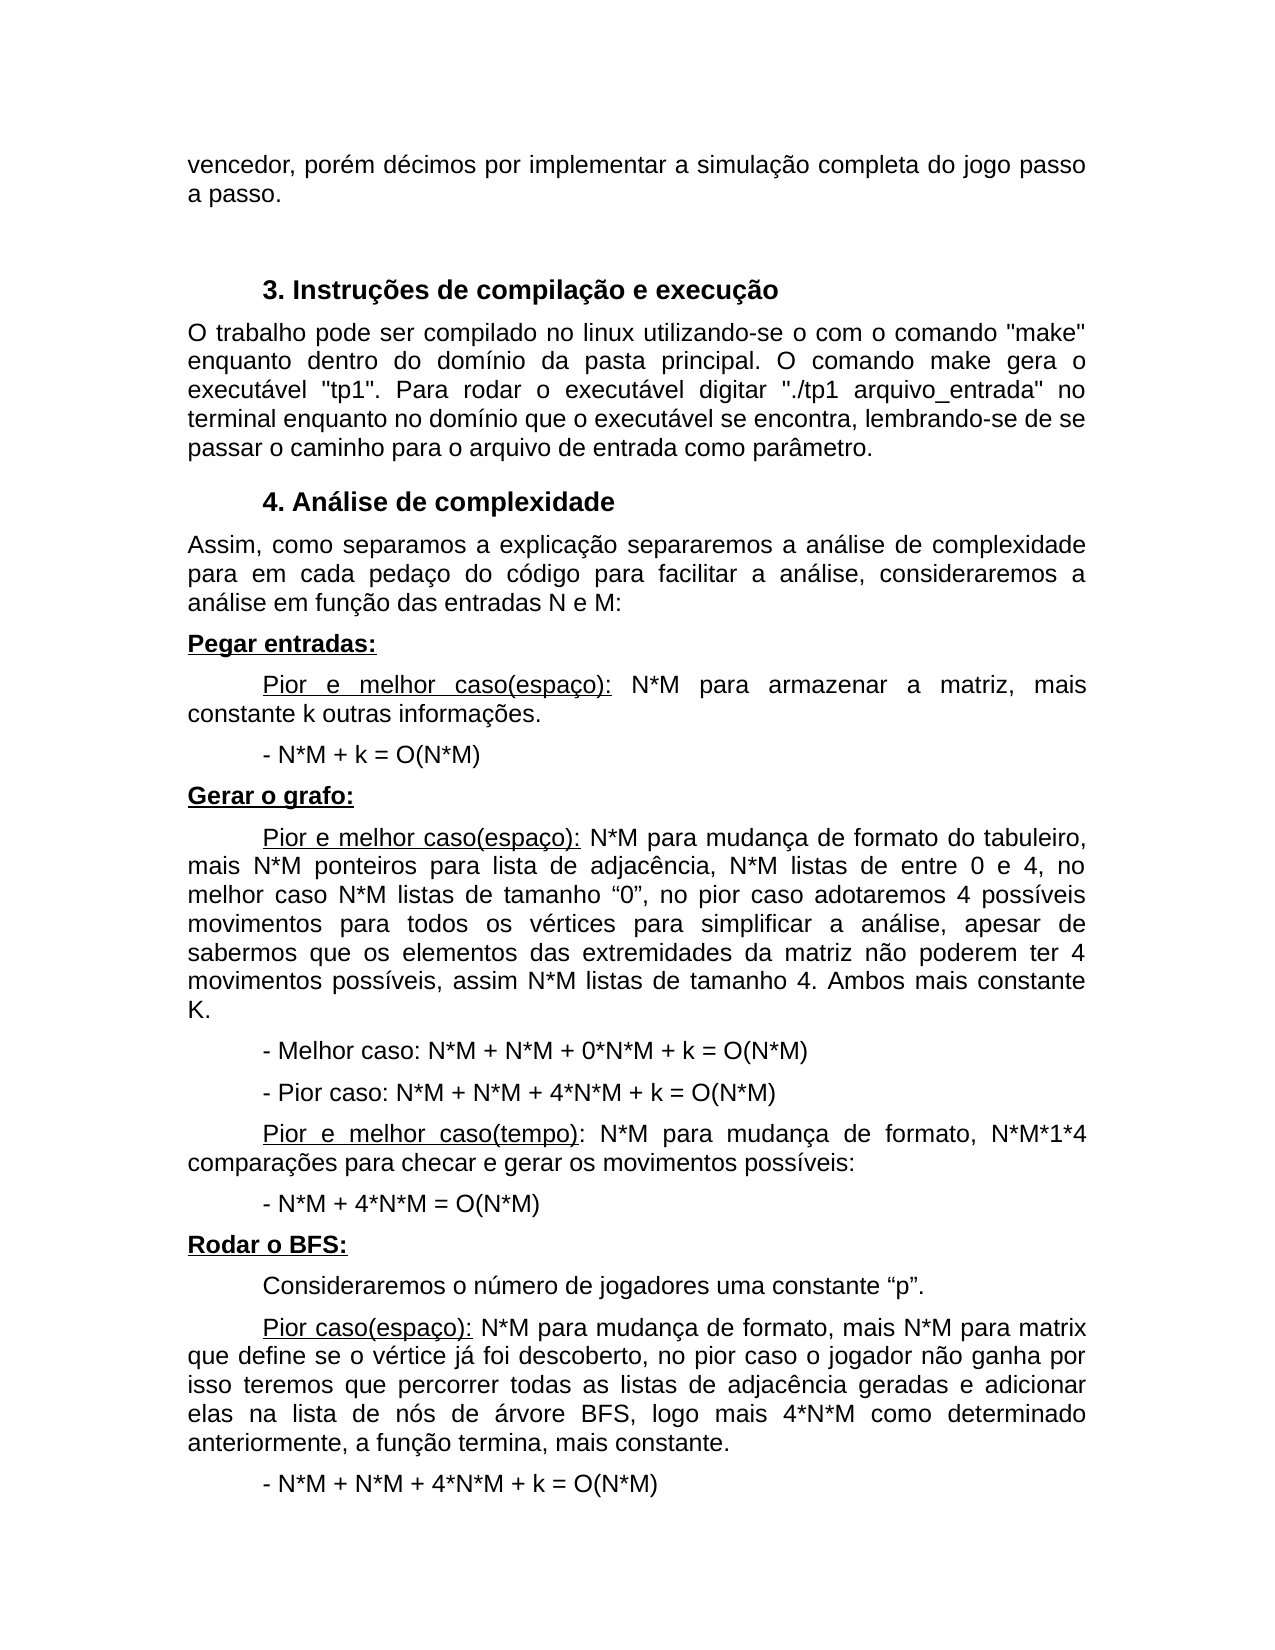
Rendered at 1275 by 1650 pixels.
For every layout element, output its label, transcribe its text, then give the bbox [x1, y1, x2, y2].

text Consideraremos o número de jogadores uma constante “p”. [187, 1271, 1087, 1300]
text Pior e melhor caso(espaço): N*M para armazenar a matriz, mais constante k outras informações. [187, 670, 1087, 727]
text - N*M + N*M + 4*N*M + k = O(N*M) [187, 1469, 1087, 1497]
text Gerar o grafo: [187, 781, 1087, 810]
text Pior e melhor caso(tempo): N*M para mudança de formato, N*M*1*4 comparações para checar e gerar os movimentos possíveis: [187, 1119, 1087, 1176]
text Pior e melhor caso(espaço): N*M para mudança de formato do tabuleiro, mais N*M ponteiros para lista de adjacência, N*M listas de entre 0 e 4, no melhor caso N*M listas de tamanho “0”, no pior caso adotaremos 4 possíveis movimentos para todos os vértices para simplificar a análise, apesar de sabermos que os elementos das extremidades da matriz não poderem ter 4 movimentos possíveis, assim N*M listas de tamanho 4. Ambos mais constante K. [187, 822, 1087, 1024]
text 4. Análise de complexidade [187, 486, 1087, 517]
text O trabalho pode ser compilado no linux utilizando-se o com o comando "make" enquanto dentro do domínio da pasta principal. O comando make gera o executável "tp1". Para rodar o executável digitar "./tp1 arquivo_entrada" no terminal enquanto no domínio que o executável se encontra, lembrando-se de se passar o caminho para o arquivo de entrada como parâmetro. [187, 317, 1087, 461]
text - Melhor caso: N*M + N*M + 0*N*M + k = O(N*M) [187, 1036, 1087, 1065]
text Pegar entradas: [187, 629, 1087, 657]
text - N*M + 4*N*M = O(N*M) [187, 1189, 1087, 1217]
text - N*M + k = O(N*M) [187, 740, 1087, 769]
text 3. Instruções de compilação e execução [187, 274, 1087, 305]
text vencedor, porém décimos por implementar a simulação completa do jogo passo a passo. [187, 150, 1087, 207]
text Rodar o BFS: [187, 1230, 1087, 1259]
text Assim, como separamos a explicação separaremos a análise de complexidade para em cada pedaço do código para facilitar a análise, consideraremos a análise em função das entradas N e M: [187, 530, 1087, 616]
text Pior caso(espaço): N*M para mudança de formato, mais N*M para matrix que define se o vértice já foi descoberto, no pior caso o jogador não ganha por isso teremos que percorrer todas as listas de adjacência geradas e adicionar elas na lista de nós de árvore BFS, logo mais 4*N*M como determinado anteriormente, a função termina, mais constante. [187, 1312, 1087, 1456]
text - Pior caso: N*M + N*M + 4*N*M + k = O(N*M) [187, 1077, 1087, 1106]
